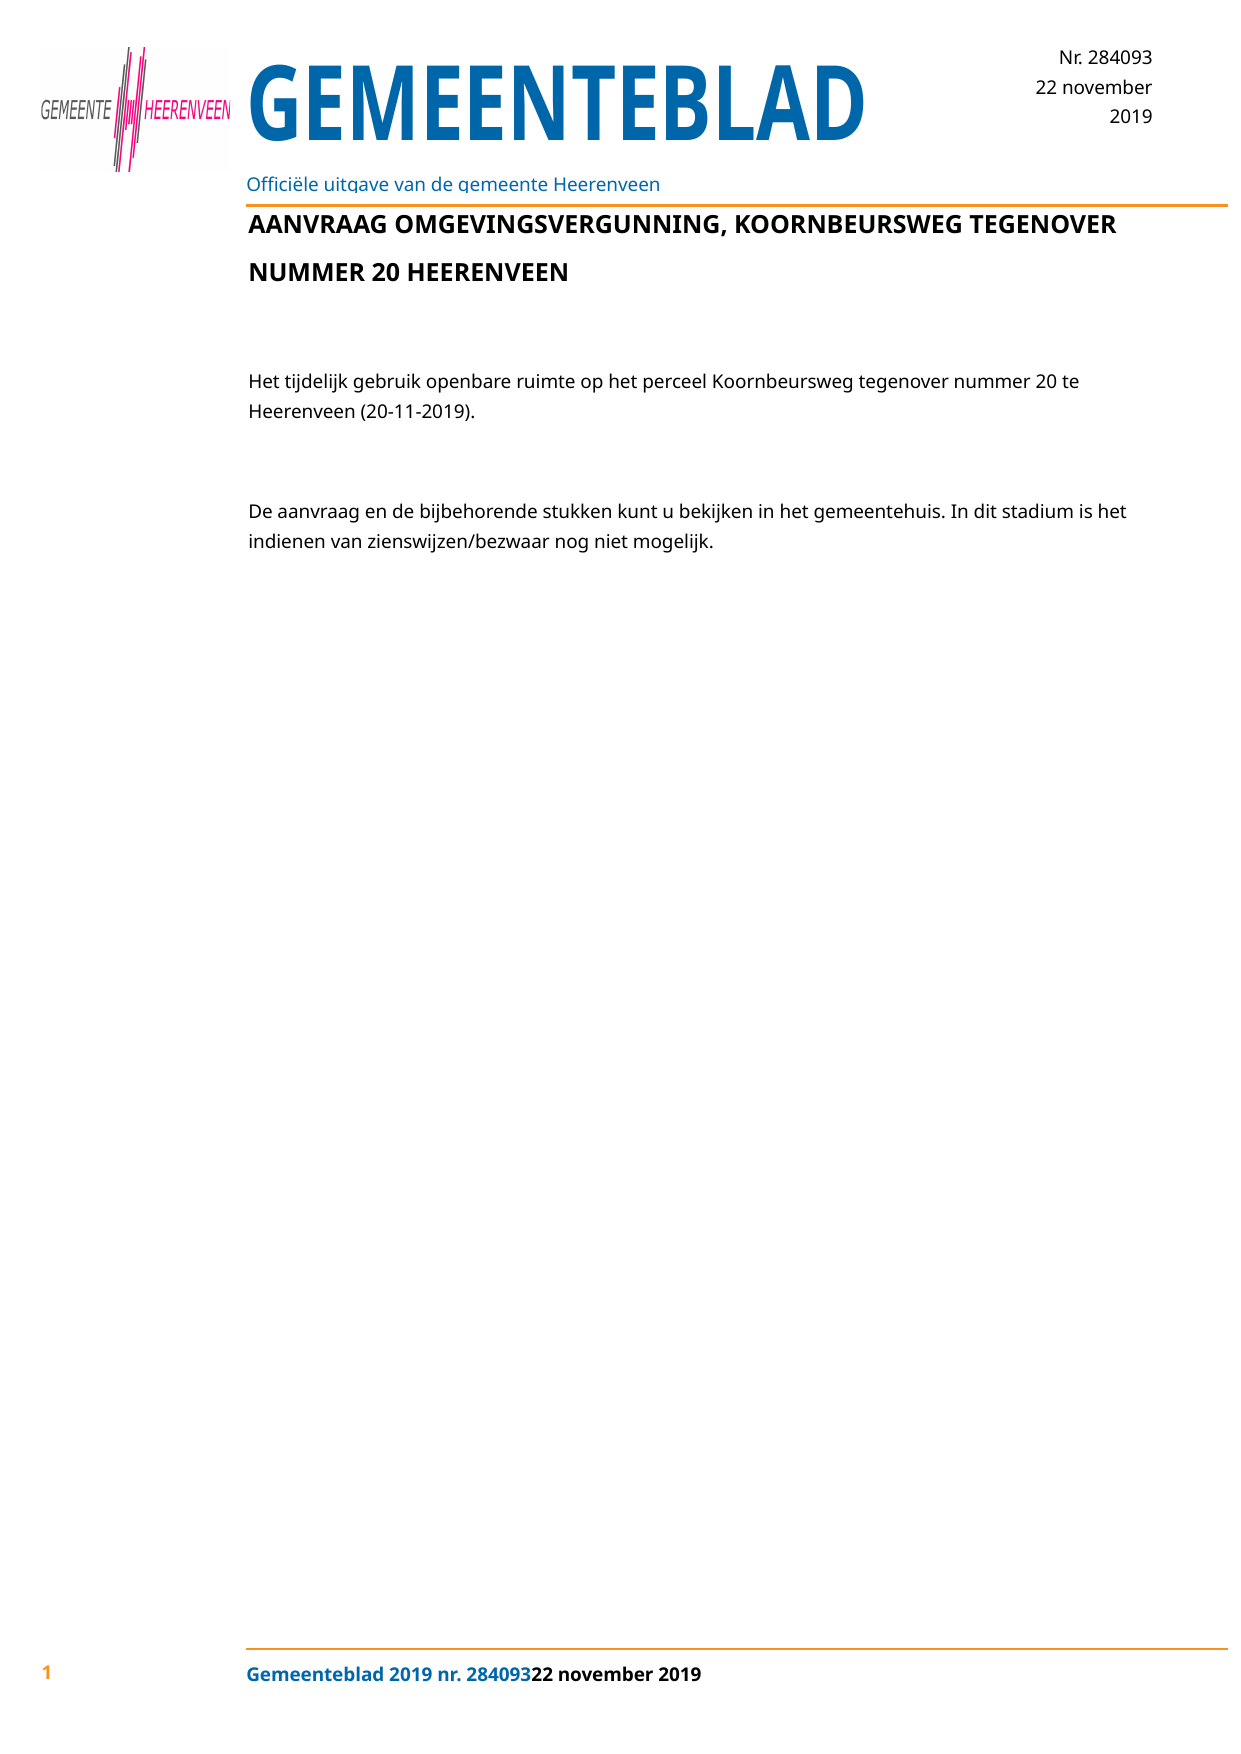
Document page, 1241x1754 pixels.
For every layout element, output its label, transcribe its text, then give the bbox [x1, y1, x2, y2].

text Het tijdelijk gebruik openbare ruimte op het perceel Koornbeursweg tegenover nummer 20 te Heerenveen (20-11-2019). [248, 368, 1152, 424]
picture [41, 47, 231, 172]
text De aanvraag en de bijbehorende stukken kunt u bekijken in het gemeentehuis. In dit stadium is het indienen van zienswijzen/bezwaar nog niet mogelijk. [248, 499, 1152, 554]
text AANVRAAG OMGEVINGSVERGUNNING, KOORNBEURSWEG TEGENOVER NUMMER 20 HEERENVEEN [248, 207, 1152, 288]
